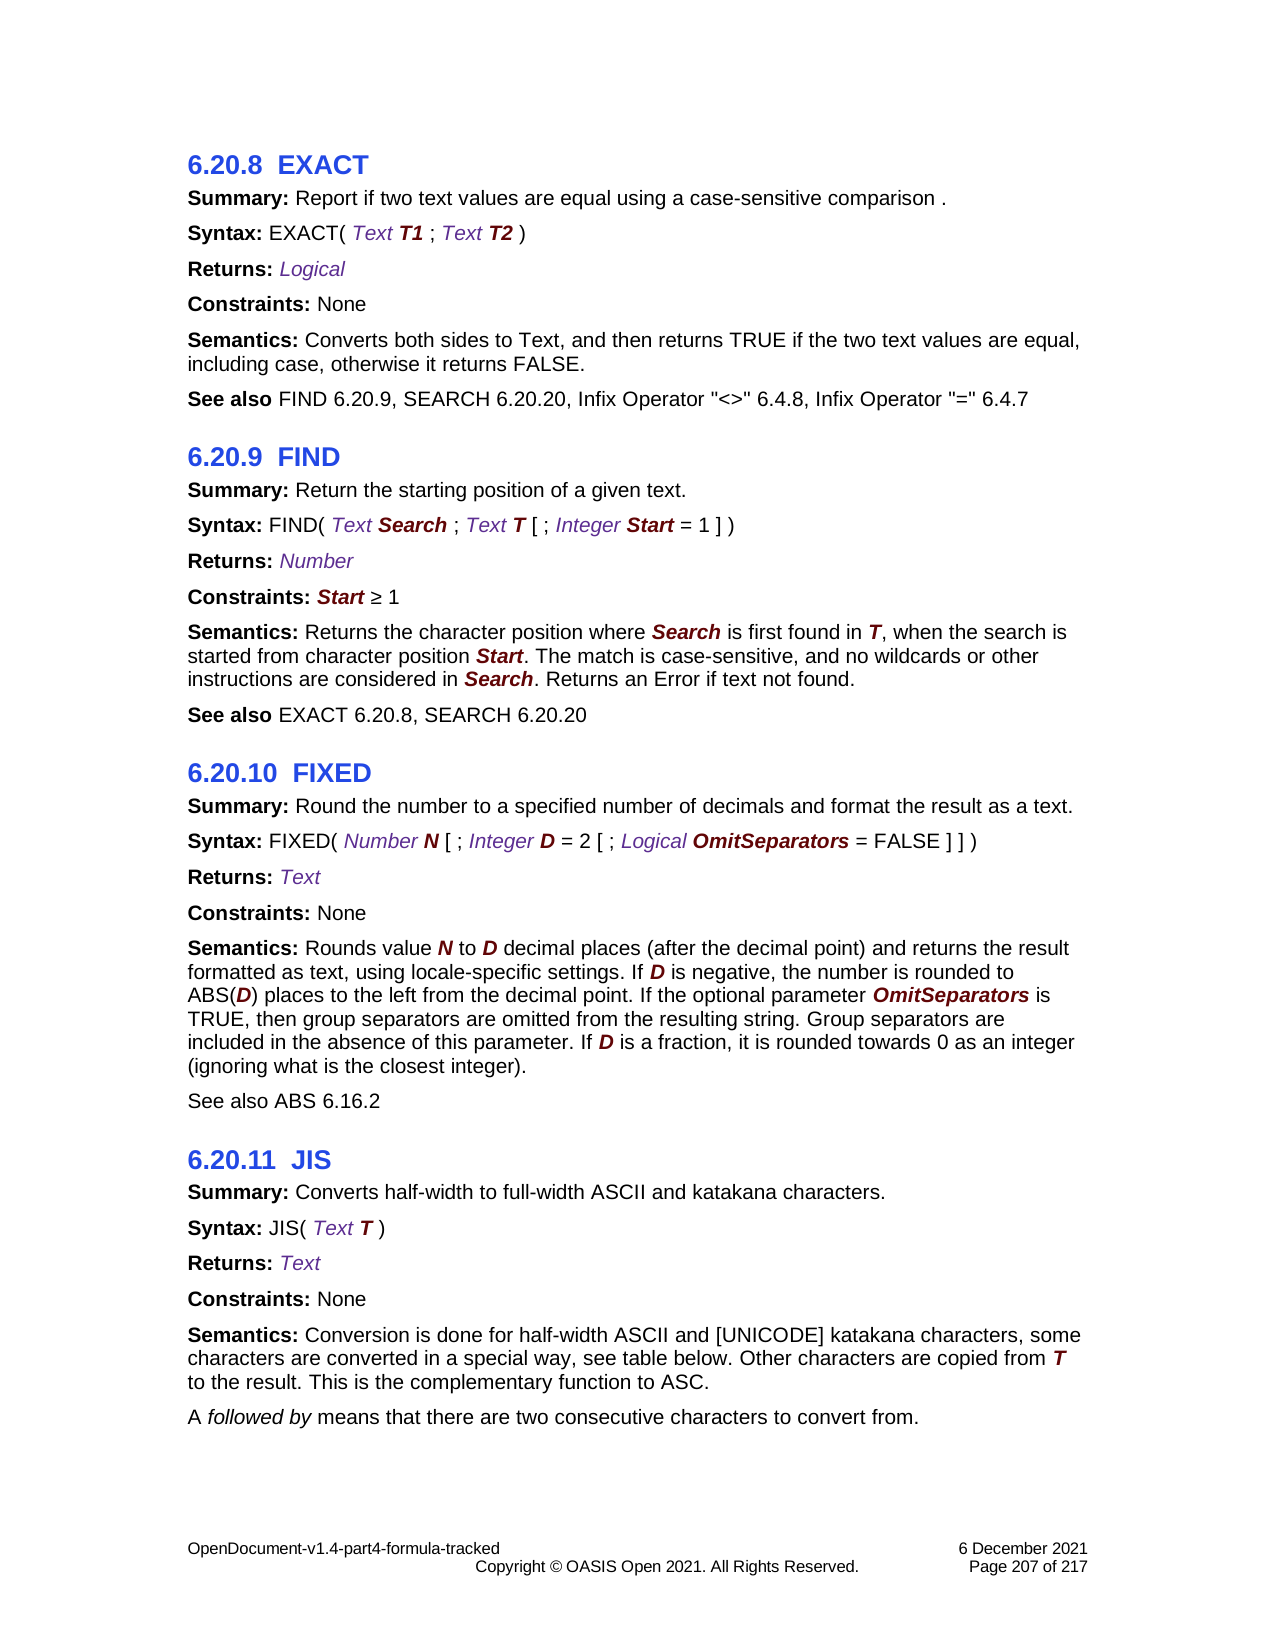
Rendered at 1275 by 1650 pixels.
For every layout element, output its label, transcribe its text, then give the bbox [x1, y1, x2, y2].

text Syntax: FIND( Text Search ; Text T [ ; Integer Start = 1 ] ) [187, 514, 1088, 537]
text Summary: Return the starting position of a given text. [187, 478, 1088, 502]
text Constraints: Start ≥ 1 [187, 585, 1088, 609]
text Semantics: Rounds value N to D decimal places (after the decimal point) and returns the result formatted as text, using locale-specific settings. If D is negative, the number is rounded to ABS(D) places to the left from the decimal point. If the optional parameter OmitSeparators is TRUE, then group separators are omitted from the resulting string. Group separators are included in the absence of this parameter. If D is a fraction, it is rounded towards 0 as an integer (ignoring what is the closest integer). [187, 937, 1088, 1078]
text Semantics: Converts both sides to Text, and then returns TRUE if the two text values are equal, including case, otherwise it returns FALSE. [187, 328, 1088, 376]
text Constraints: None [187, 293, 1088, 316]
text See also FIND 6.20.9, SEARCH 6.20.20, Infix Operator "<>" 6.4.8, Infix Operator "=" 6.4.7 [187, 388, 1088, 411]
text Syntax: EXACT( Text T1 ; Text T2 ) [187, 222, 1088, 245]
text Summary: Report if two text values are equal using a case-sensitive comparison . [187, 186, 1088, 209]
text Summary: Converts half-width to full-width ASCII and katakana characters. [187, 1181, 1088, 1204]
text Semantics: Returns the character position where Search is first found in T, when the search is started from character position Start. The match is case-sensitive, and no wildcards or other instructions are considered in Search. Returns an Error if text not found. [187, 621, 1088, 691]
text A followed by means that there are two consecutive characters to convert from. [187, 1406, 1088, 1429]
text Returns: Text [187, 865, 1088, 889]
text See also EXACT 6.20.8, SEARCH 6.20.20 [187, 703, 1088, 727]
text Constraints: None [187, 901, 1088, 924]
subtitle FIXED [187, 758, 1088, 788]
subtitle EXACT [187, 150, 1088, 180]
text Returns: Text [187, 1252, 1088, 1275]
text Summary: Round the number to a specified number of decimals and format the result as a text. [187, 794, 1088, 818]
text Syntax: JIS( Text T ) [187, 1216, 1088, 1240]
text Semantics: Conversion is done for half-width ASCII and [UNICODE] katakana characters, some characters are converted in a special way, see table below. Other characters are copied from T to the result. This is the complementary function to ASC. [187, 1323, 1088, 1394]
text Returns: Logical [187, 257, 1088, 281]
text See also ABS 6.16.2 [187, 1090, 1088, 1113]
subtitle FIND [187, 442, 1088, 472]
text Syntax: FIXED( Number N [ ; Integer D = 2 [ ; Logical OmitSeparators = FALSE ] ] ) [187, 830, 1088, 853]
subtitle JIS [187, 1144, 1088, 1174]
text Constraints: None [187, 1287, 1088, 1311]
text Returns: Number [187, 549, 1088, 573]
